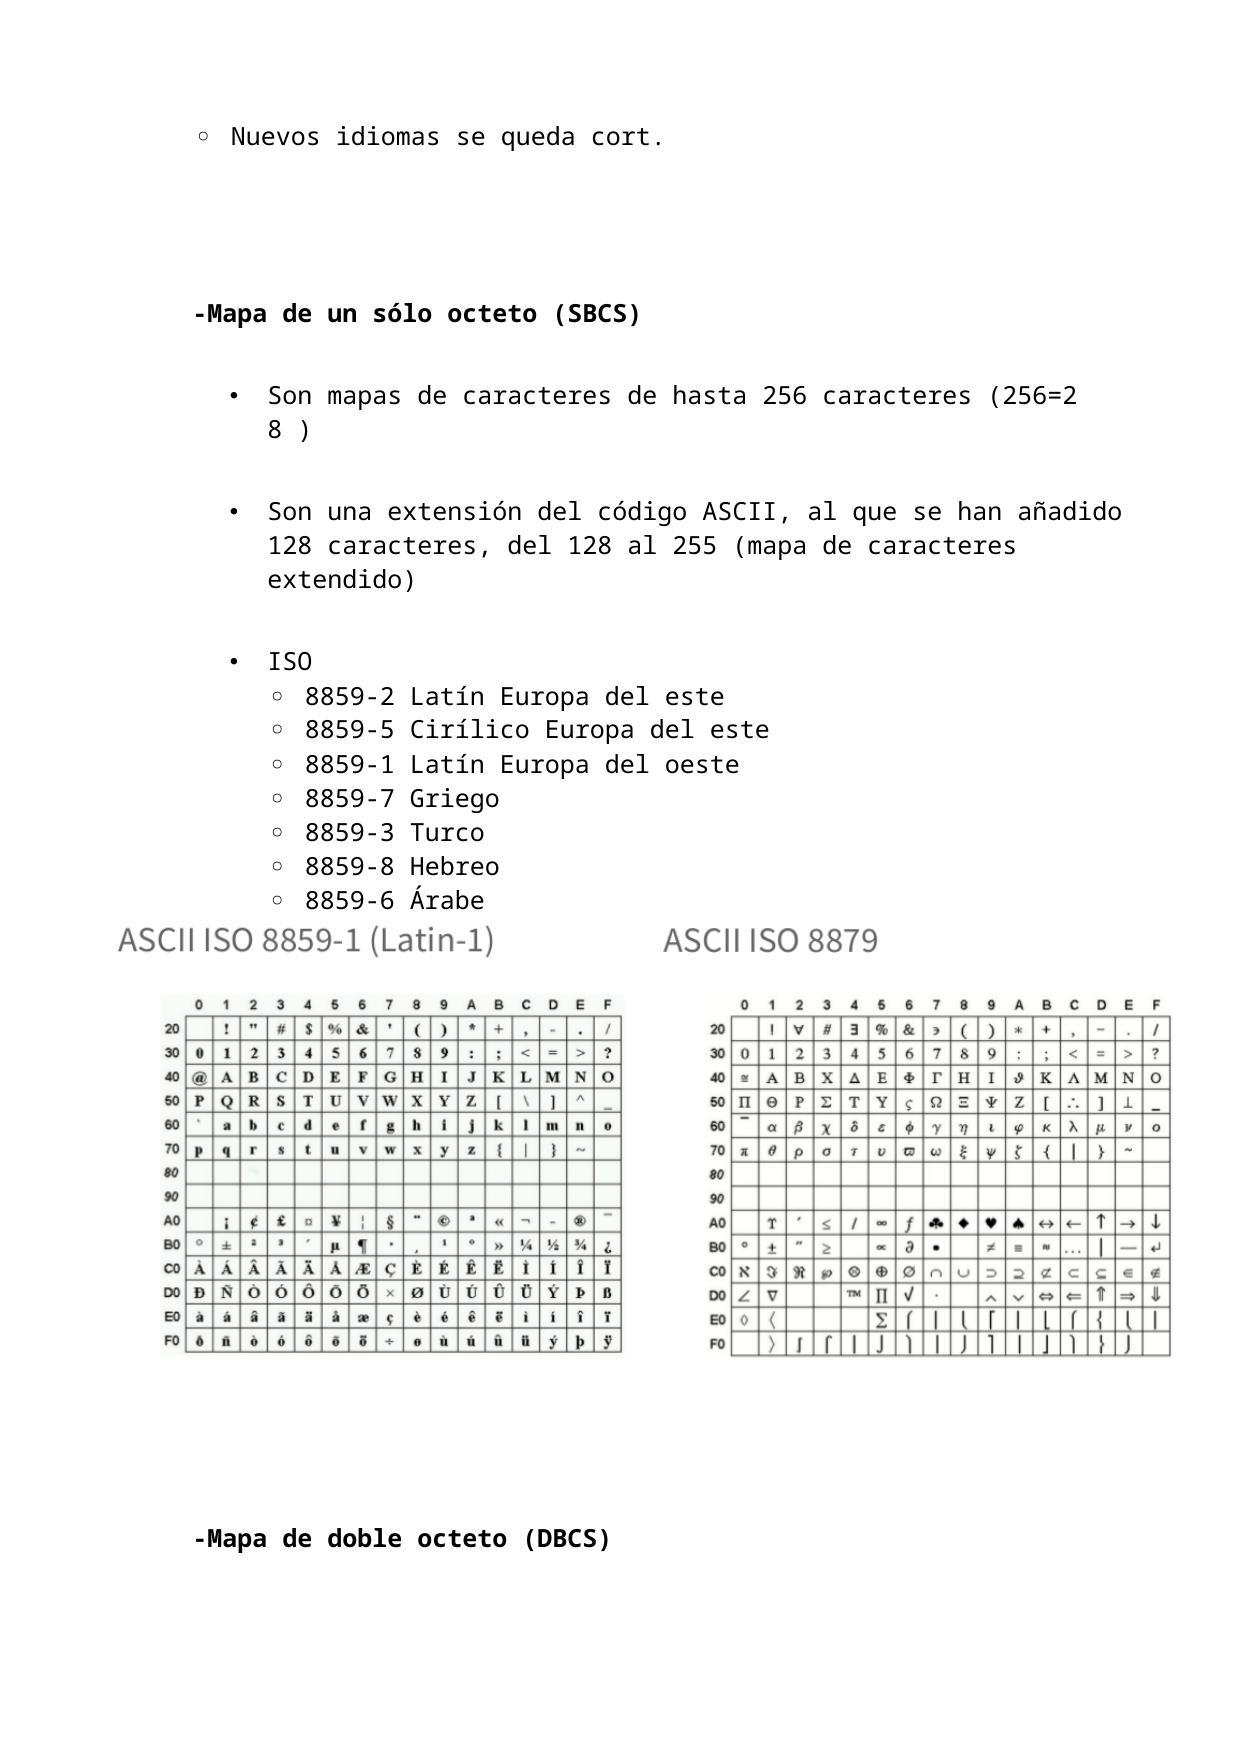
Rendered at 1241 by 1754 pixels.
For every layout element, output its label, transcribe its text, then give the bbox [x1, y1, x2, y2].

list Son mapas de caracteres de hasta 256 caracteres (256=2 8 ) [229, 378, 1122, 446]
text -Mapa de un sólo octeto (SBCS) [118, 296, 1122, 330]
list ISO [229, 644, 1122, 678]
list 8859-1 Latín Europa del oeste [267, 746, 1122, 780]
list 8859-8 Hebreo [267, 848, 1122, 882]
list 8859-3 Turco [267, 814, 1122, 848]
list Nuevos idiomas se queda cort. [193, 118, 1122, 152]
list Son una extensión del código ASCII, al que se han añadido 128 caracteres, del 128 al 255 (mapa de caracteres extendido) [229, 494, 1122, 596]
list 8859-6 Árabe [267, 882, 1122, 917]
picture [658, 926, 1177, 1365]
picture [117, 916, 626, 1357]
list 8859-5 Cirílico Europa del este [267, 712, 1122, 746]
list 8859-2 Latín Europa del este [267, 678, 1122, 712]
list 8859-7 Griego [267, 780, 1122, 814]
text -Mapa de doble octeto (DBCS) [118, 1520, 1122, 1554]
